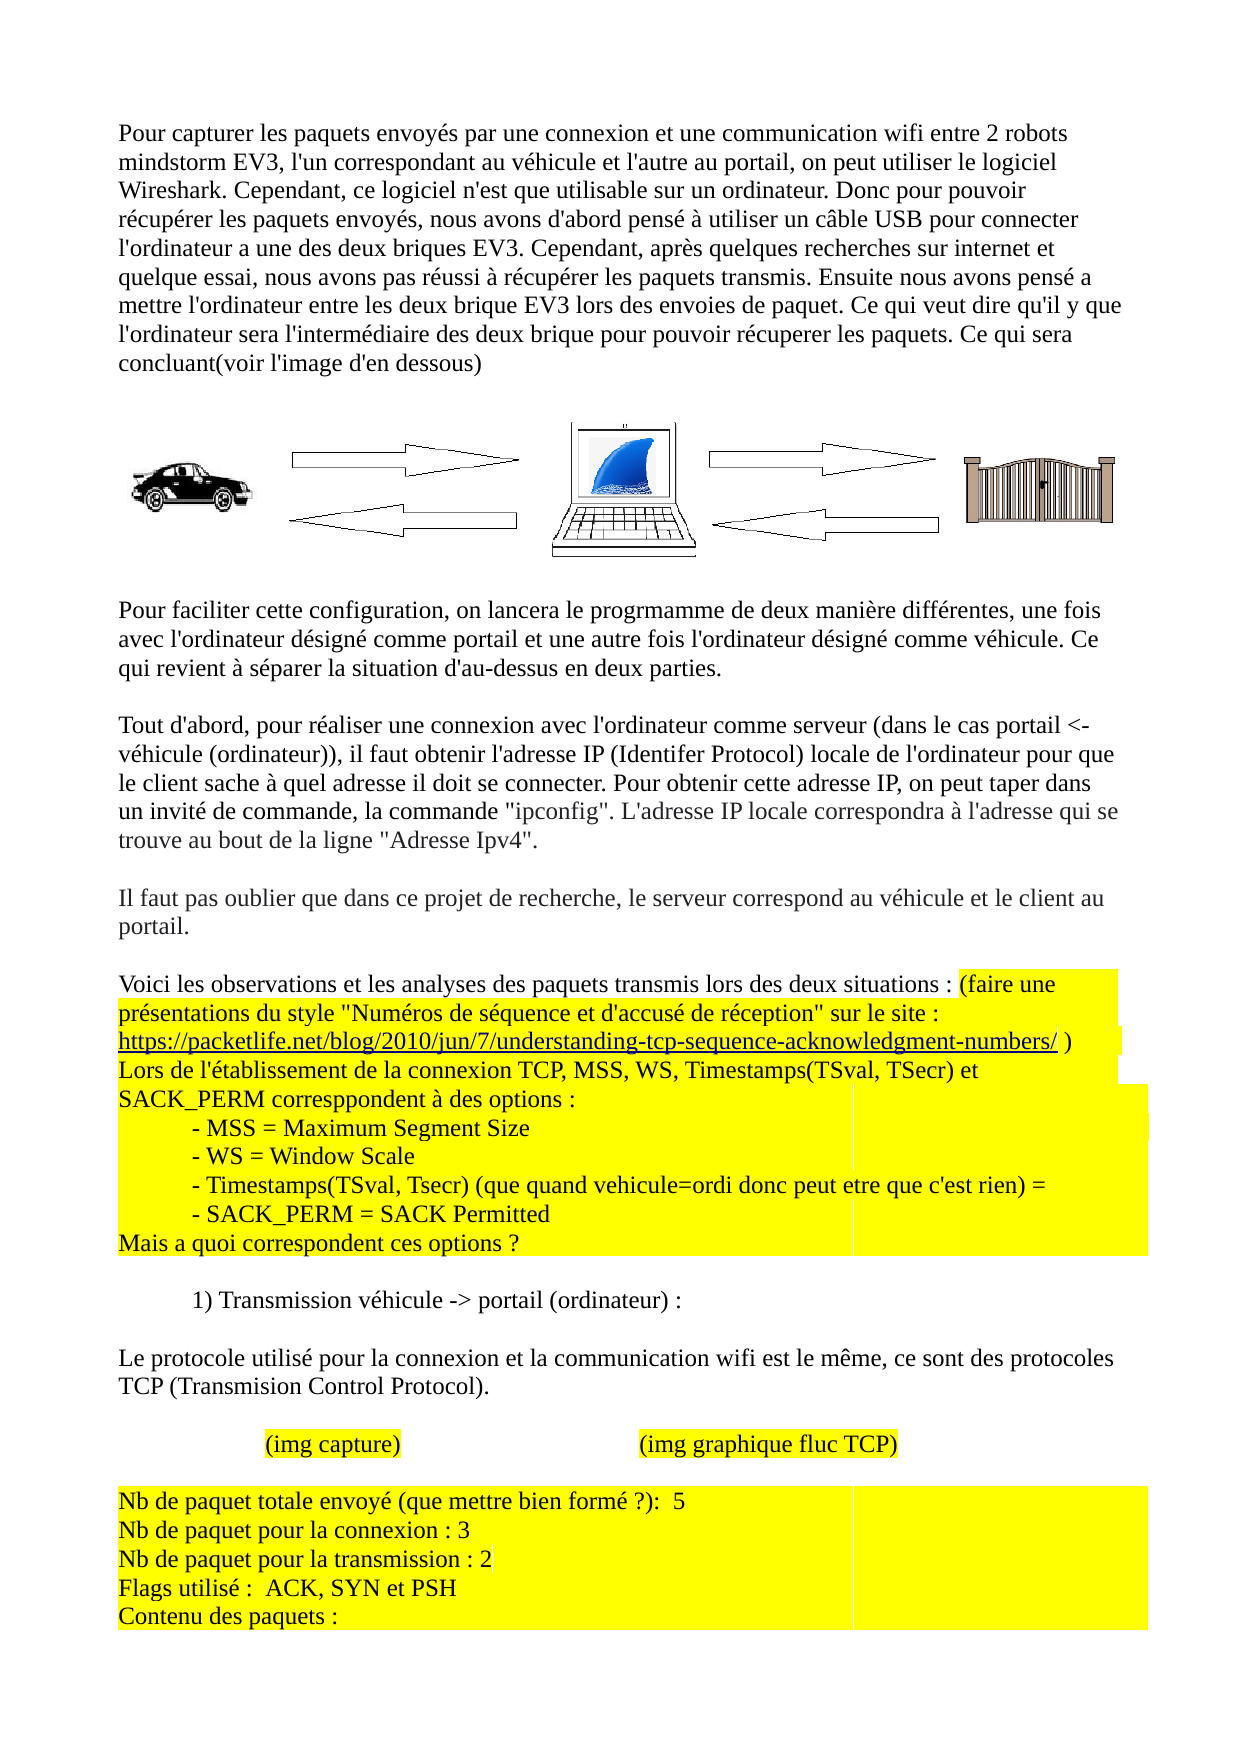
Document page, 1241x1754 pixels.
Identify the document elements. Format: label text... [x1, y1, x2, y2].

text Contenu des paquets : [118, 1601, 1122, 1630]
text Le protocole utilisé pour la connexion et la communication wifi est le même, ce sont des protocoles TCP (Transmision Control Protocol). [118, 1343, 1122, 1400]
text Mais a quoi correspondent ces options ? [118, 1228, 1122, 1256]
text - Timestamps(TSval, Tsecr) (que quand vehicule=ordi donc peut etre que c'est rien) = [118, 1170, 1122, 1199]
text - MSS = Maximum Segment Size [118, 1113, 1152, 1141]
text Lors de l'établissement de la connexion TCP, MSS, WS, Timestamps(TSval, TSecr) et SACK_PERM corresppondent à des options : [118, 1055, 1122, 1113]
text - SACK_PERM = SACK Permitted [118, 1199, 1122, 1228]
text Voici les observations et les analyses des paquets transmis lors des deux situations : (faire une présentations du style "Numéros de séquence et d'accusé de réception" sur le site : https://packetlife.net/blog/2010/jun/7/understanding-tcp-sequence-acknowledgment-numbers/ ) [118, 969, 1122, 1055]
text Pour capturer les paquets envoyés par une connexion et une communication wifi entre 2 robots mindstorm EV3, l'un correspondant au véhicule et l'autre au portail, on peut utiliser le logiciel Wireshark. Cependant, ce logiciel n'est que utilisable sur un ordinateur. Donc pour pouvoir récupérer les paquets envoyés, nous avons d'abord pensé à utiliser un câble USB pour connecter l'ordinateur a une des deux briques EV3. Cependant, après quelques recherches sur internet et quelque essai, nous avons pas réussi à récupérer les paquets transmis. Ensuite nous avons pensé a mettre l'ordinateur entre les deux brique EV3 lors des envoies de paquet. Ce qui veut dire qu'il y que l'ordinateur sera l'intermédiaire des deux brique pour pouvoir récuperer les paquets. Ce qui sera concluant(voir l'image d'en dessous) [118, 118, 1122, 377]
text Nb de paquet pour la connexion : 3 [118, 1515, 1122, 1544]
text Nb de paquet pour la transmission : 2 [118, 1544, 1122, 1573]
text Il faut pas oublier que dans ce projet de recherche, le serveur correspond au véhicule et le client au portail. [118, 883, 1122, 940]
text - WS = Window Scale [118, 1141, 1122, 1170]
text Tout d'abord, pour réaliser une connexion avec l'ordinateur comme serveur (dans le cas portail <- véhicule (ordinateur)), il faut obtenir l'adresse IP (Identifer Protocol) locale de l'ordinateur pour que le client sache à quel adresse il doit se connecter. Pour obtenir cette adresse IP, on peut taper dans un invité de commande, la commande "ipconfig". L'adresse IP locale correspondra à l'adresse qui se trouve au bout de la ligne "Adresse Ipv4". [118, 710, 1122, 854]
text Pour faciliter cette configuration, on lancera le progrmamme de deux manière différentes, une fois avec l'ordinateur désigné comme portail et une autre fois l'ordinateur désigné comme véhicule. Ce qui revient à séparer la situation d'au-dessus en deux parties. [118, 595, 1122, 681]
text (img capture) (img graphique fluc TCP) [118, 1429, 1122, 1458]
text 1) Transmission véhicule -> portail (ordinateur) : [118, 1285, 1122, 1314]
text Nb de paquet totale envoyé (que mettre bien formé ?): 5 [118, 1486, 1122, 1515]
text Flags utilisé : ACK, SYN et PSH [118, 1573, 1122, 1601]
picture [118, 405, 1123, 567]
